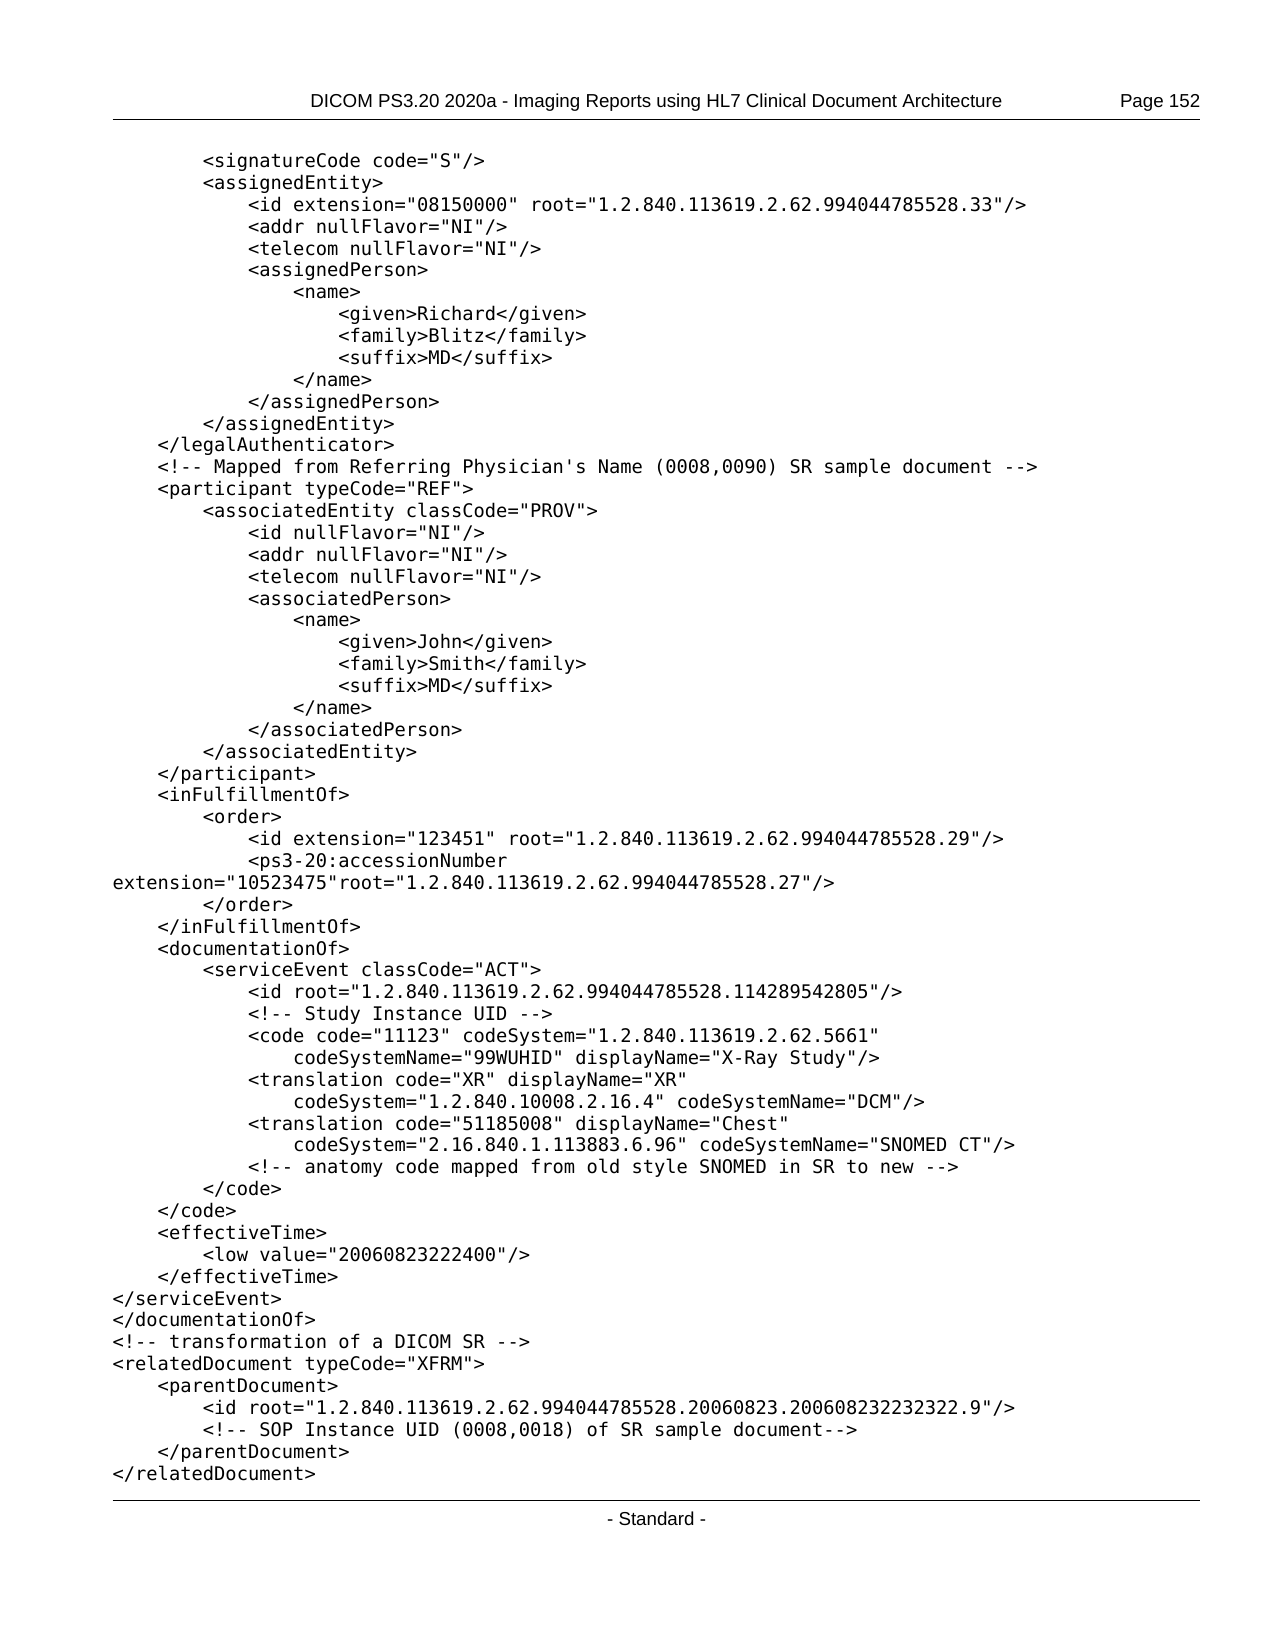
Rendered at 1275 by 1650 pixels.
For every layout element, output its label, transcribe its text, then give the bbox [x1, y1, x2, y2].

text <signatureCode code="S"/> <assignedEntity> <id extension="08150000" root="1.2.840.113619.2.62.994044785528.33"/> <addr nullFlavor="NI"/> <telecom nullFlavor="NI"/> <assignedPerson> <name> <given>Richard</given> <family>Blitz</family> <suffix>MD</suffix> </name> </assignedPerson> </assignedEntity> </legalAuthenticator> <!-- Mapped from Referring Physician's Name (0008,0090) SR sample document --> <participant typeCode="REF"> <associatedEntity classCode="PROV"> <id nullFlavor="NI"/> <addr nullFlavor="NI"/> <telecom nullFlavor="NI"/> <associatedPerson> <name> <given>John</given> <family>Smith</family> <suffix>MD</suffix> </name> </associatedPerson> </associatedEntity> </participant> <inFulfillmentOf> <order> <id extension="123451" root="1.2.840.113619.2.62.994044785528.29"/> <ps3-20:accessionNumber extension="10523475"root="1.2.840.113619.2.62.994044785528.27"/> </order> </inFulfillmentOf> <documentationOf> <serviceEvent classCode="ACT"> <id root="1.2.840.113619.2.62.994044785528.114289542805"/> <!-- Study Instance UID --> <code code="11123" codeSystem="1.2.840.113619.2.62.5661" codeSystemName="99WUHID" displayName="X-Ray Study"/> <translation code="XR" displayName="XR" codeSystem="1.2.840.10008.2.16.4" codeSystemName="DCM"/> <translation code="51185008" displayName="Chest" codeSystem="2.16.840.1.113883.6.96" codeSystemName="SNOMED CT"/> <!-- anatomy code mapped from old style SNOMED in SR to new --> </code> </code> <effectiveTime> <low value="20060823222400"/> </effectiveTime> </serviceEvent> </documentationOf> <!-- transformation of a DICOM SR --> <relatedDocument typeCode="XFRM"> <parentDocument> <id root="1.2.840.113619.2.62.994044785528.20060823.200608232232322.9"/> <!-- SOP Instance UID (0008,0018) of SR sample document--> </parentDocument> </relatedDocument> [112, 150, 1200, 1484]
